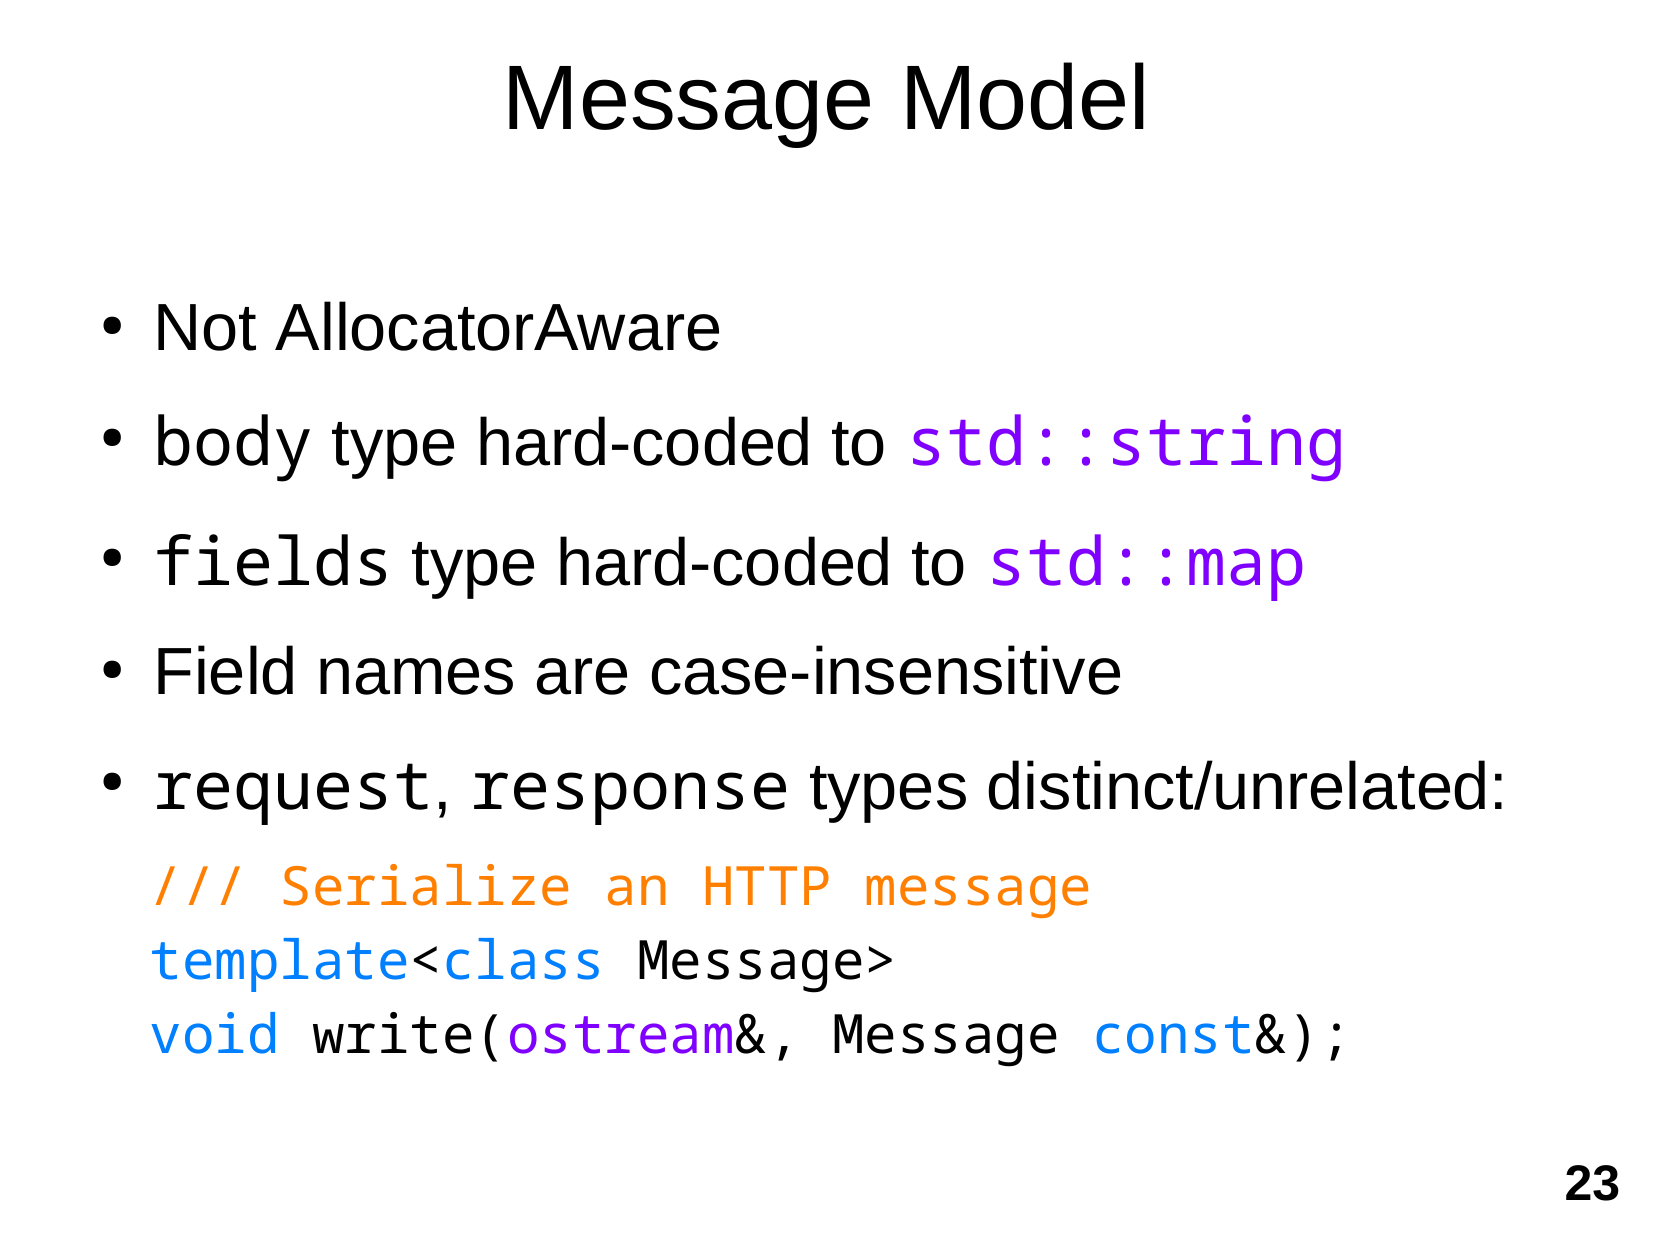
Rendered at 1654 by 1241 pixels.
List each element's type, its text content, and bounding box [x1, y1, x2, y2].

list Not AllocatorAware body type hard-coded to std::string fields type hard-coded to std::map Field names are case-insensitive request, response types distinct/unrelated: [82, 290, 1571, 1010]
text_box /// Serialize an HTTP message template<class Message> void write(ostream&, Message const&); [135, 840, 1546, 1096]
title Message Model [82, 15, 1571, 181]
